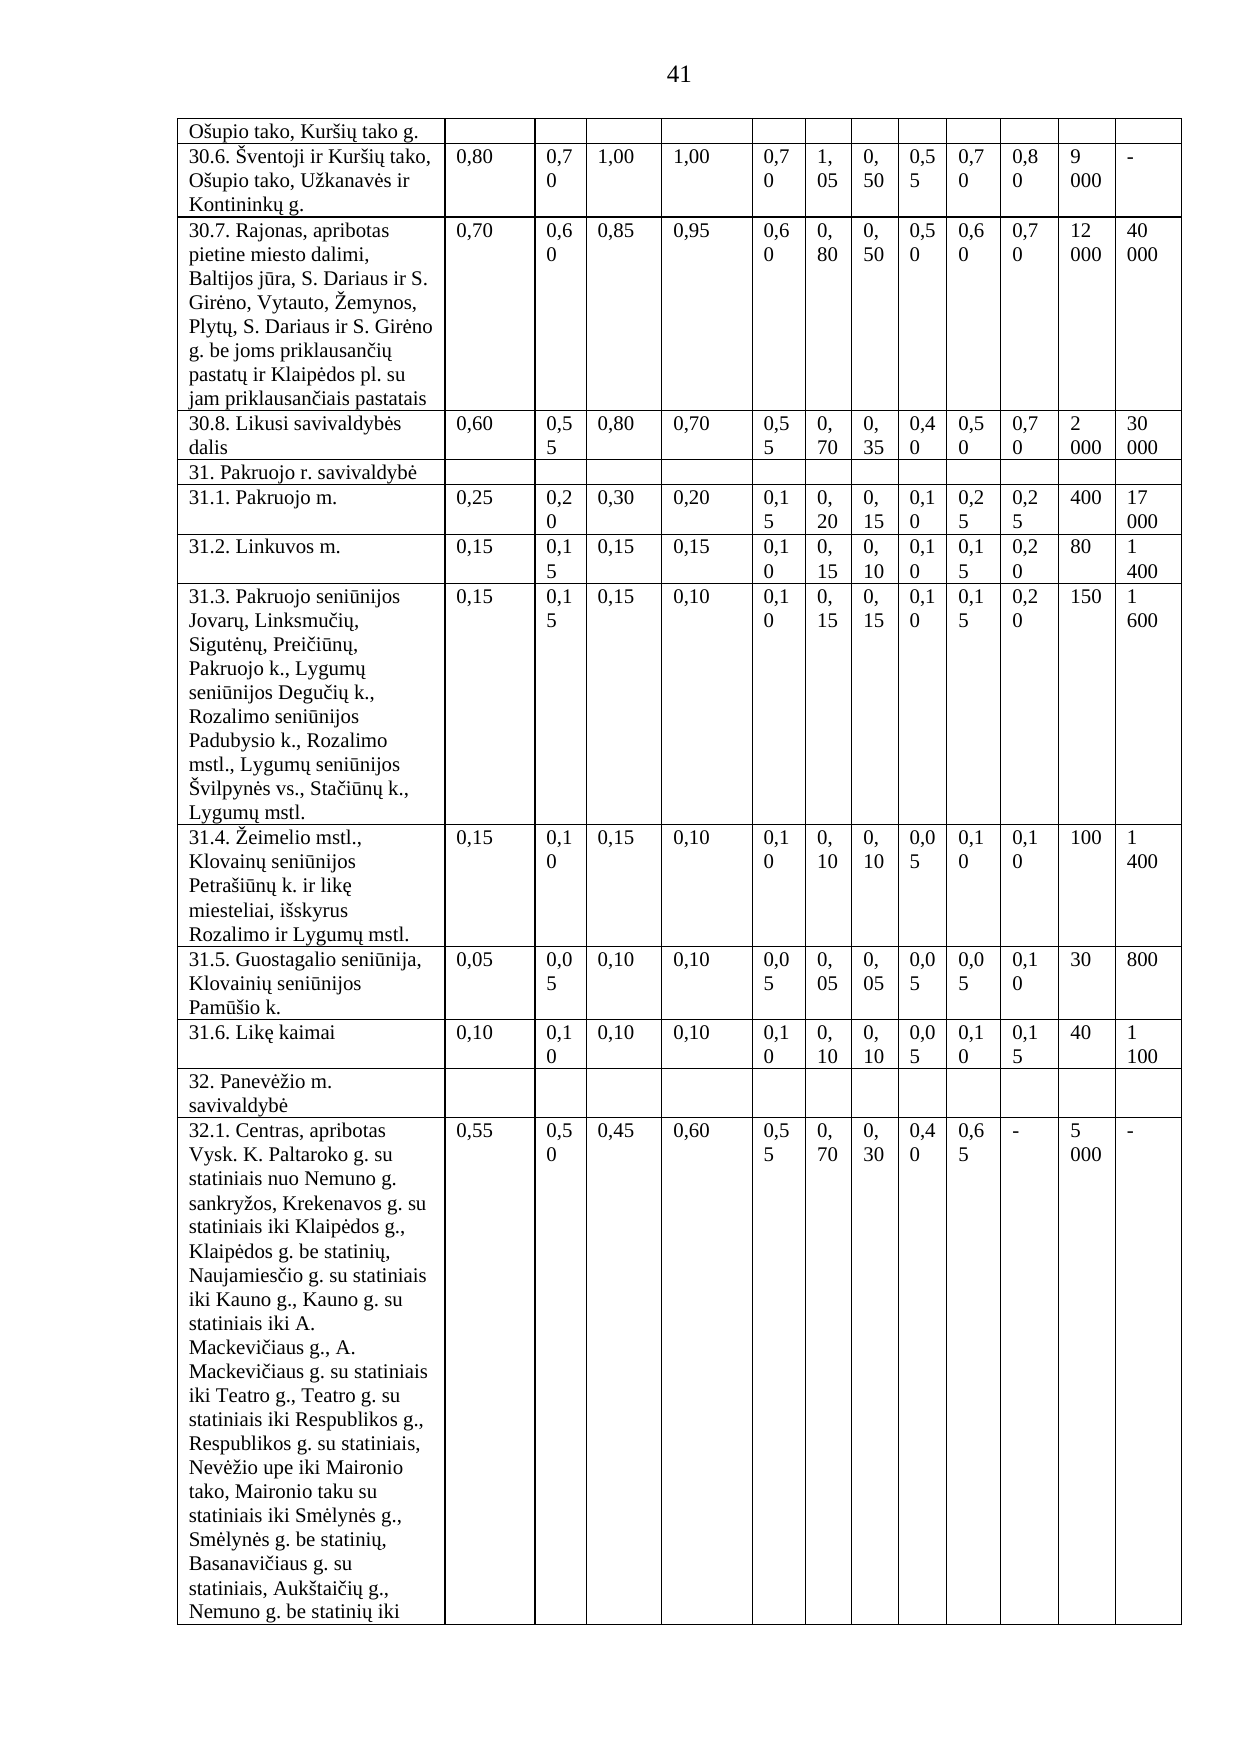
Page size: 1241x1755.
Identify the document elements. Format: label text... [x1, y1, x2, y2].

table_cell 0,15 [947, 535, 1000, 583]
table_cell 32. Panevėžio m. savivaldybė [178, 1069, 444, 1117]
table_cell [1001, 1069, 1058, 1117]
table_cell [1001, 119, 1058, 143]
table_cell 0,30 [587, 485, 661, 533]
table_cell 0,15 [806, 535, 851, 583]
table_cell 0,35 [852, 411, 898, 459]
table_cell 0,05 [899, 1020, 946, 1068]
table_cell 0,85 [587, 218, 661, 410]
table_cell 0,15 [446, 535, 534, 583]
table_cell 0,60 [947, 218, 1000, 410]
table_cell 0,10 [662, 947, 752, 1019]
table_cell 0,10 [536, 1020, 586, 1068]
table_cell [899, 460, 946, 484]
table_cell 0,55 [446, 1118, 534, 1623]
table_cell 0,05 [753, 947, 805, 1019]
table_cell 100 [1059, 825, 1115, 946]
table_cell 0,55 [899, 144, 946, 216]
table_cell 0,95 [662, 218, 752, 410]
table_cell 0,10 [662, 825, 752, 946]
table_cell [587, 1069, 661, 1117]
table_cell 0,05 [852, 947, 898, 1019]
table_cell 0,15 [852, 584, 898, 824]
table_cell 0,80 [587, 411, 661, 459]
table_cell 0,60 [753, 218, 805, 410]
table_cell 0,10 [852, 1020, 898, 1068]
table_cell [662, 460, 752, 484]
table_cell 0,10 [753, 584, 805, 824]
table_cell 0,15 [587, 825, 661, 946]
table_cell 0,15 [446, 825, 534, 946]
table_cell 31.6. Likę kaimai [178, 1020, 444, 1068]
table_cell 0,25 [1001, 485, 1058, 533]
table_cell 0,10 [947, 1020, 1000, 1068]
table_cell [1116, 460, 1181, 484]
table_cell 31.2. Linkuvos m. [178, 535, 444, 583]
table_cell [446, 119, 534, 143]
table_cell [662, 1069, 752, 1117]
table_cell 0,50 [536, 1118, 586, 1623]
table_cell 31.5. Guostagalio seniūnija, Klovainių seniūnijos Pamūšio k. [178, 947, 444, 1019]
table_cell 30.7. Rajonas, apribotas pietine miesto dalimi, Baltijos jūra, S. Dariaus ir S. Girėno, Vytauto, Žemynos, Plytų, S. Dariaus ir S. Girėno g. be joms priklausančių pastatų ir Klaipėdos pl. su jam priklausančiais pastatais [178, 218, 444, 410]
table_cell 1 100 [1116, 1020, 1181, 1068]
table_cell 0,05 [899, 825, 946, 946]
table_cell [536, 119, 586, 143]
table_cell 0,50 [947, 411, 1000, 459]
table_cell 40 [1059, 1020, 1115, 1068]
table_cell 31.4. Žeimelio mstl., Klovainų seniūnijos Petrašiūnų k. ir likę miesteliai, išskyrus Rozalimo ir Lygumų mstl. [178, 825, 444, 946]
table_cell 0,60 [536, 218, 586, 410]
table_cell 0,10 [446, 1020, 534, 1068]
table_cell 0,40 [899, 411, 946, 459]
table_cell 32.1. Centras, apribotas Vysk. K. Paltaroko g. su statiniais nuo Nemuno g. sankryžos, Krekenavos g. su statiniais iki Klaipėdos g., Klaipėdos g. be statinių, Naujamiesčio g. su statiniais iki Kauno g., Kauno g. su statiniais iki A. Mackevičiaus g., A. Mackevičiaus g. su statiniais iki Teatro g., Teatro g. su statiniais iki Respublikos g., Respublikos g. su statiniais, Nevėžio upe iki Maironio tako, Maironio taku su statiniais iki Smėlynės g., Smėlynės g. be statinių, Basanavičiaus g. su statiniais, Aukštaičių g., Nemuno g. be statinių iki [178, 1118, 444, 1623]
table_cell 0,15 [446, 584, 534, 824]
table_cell 0,10 [587, 1020, 661, 1068]
table_cell 1 600 [1116, 584, 1181, 824]
table_cell 0,70 [662, 411, 752, 459]
table_cell 0,15 [536, 584, 586, 824]
table_cell [446, 460, 534, 484]
table_cell 31.3. Pakruojo seniūnijos Jovarų, Linksmučių, Sigutėnų, Preičiūnų, Pakruojo k., Lygumų seniūnijos Degučių k., Rozalimo seniūnijos Padubysio k., Rozalimo mstl., Lygumų seniūnijos Švilpynės vs., Stačiūnų k., Lygumų mstl. [178, 584, 444, 824]
table_cell 0,55 [753, 411, 805, 459]
table_cell 31.1. Pakruojo m. [178, 485, 444, 533]
table_cell 0,15 [662, 535, 752, 583]
table_cell 80 [1059, 535, 1115, 583]
table_cell 0,15 [806, 584, 851, 824]
table_cell [852, 119, 898, 143]
table_cell 0,60 [446, 411, 534, 459]
table_cell 1 400 [1116, 825, 1181, 946]
table_cell 30.8. Likusi savivaldybės dalis [178, 411, 444, 459]
table_cell 0,70 [753, 144, 805, 216]
table_cell 0,10 [852, 825, 898, 946]
table_cell 0,70 [947, 144, 1000, 216]
table_cell 0,45 [587, 1118, 661, 1623]
table_cell 0,20 [1001, 584, 1058, 824]
table_cell - [1116, 144, 1181, 216]
table_cell 0,80 [446, 144, 534, 216]
table_cell 150 [1059, 584, 1115, 824]
table_cell 0,05 [446, 947, 534, 1019]
table_cell 0,15 [852, 485, 898, 533]
table_cell [806, 1069, 851, 1117]
table_cell 1 400 [1116, 535, 1181, 583]
table_cell 0,20 [536, 485, 586, 533]
table_cell 0,50 [852, 218, 898, 410]
table_cell 0,05 [899, 947, 946, 1019]
table_cell [806, 119, 851, 143]
table_cell [587, 119, 661, 143]
table_cell 0,30 [852, 1118, 898, 1623]
table_cell 1,00 [587, 144, 661, 216]
table_cell 400 [1059, 485, 1115, 533]
table_cell 0,05 [806, 947, 851, 1019]
table_cell 0,10 [899, 485, 946, 533]
table_cell 0,05 [947, 947, 1000, 1019]
table_cell 30 [1059, 947, 1115, 1019]
table_cell 0,20 [1001, 535, 1058, 583]
table_cell [662, 119, 752, 143]
table_cell [852, 460, 898, 484]
table_cell 0,40 [899, 1118, 946, 1623]
table_cell 0,10 [662, 584, 752, 824]
table_cell 30.6. Šventoji ir Kuršių tako, Ošupio tako, Užkanavės ir Kontininkų g. [178, 144, 444, 216]
table_cell [753, 119, 805, 143]
table_cell 0,10 [852, 535, 898, 583]
table_cell 0,10 [899, 535, 946, 583]
table_cell 31. Pakruojo r. savivaldybė [178, 460, 444, 484]
table_cell 1,05 [806, 144, 851, 216]
table_cell [1059, 1069, 1115, 1117]
table_cell 0,10 [806, 1020, 851, 1068]
table_cell 0,15 [1001, 1020, 1058, 1068]
table_cell 0,10 [899, 584, 946, 824]
table_cell [899, 119, 946, 143]
table_cell [1059, 119, 1115, 143]
table_cell [753, 460, 805, 484]
table_cell 0,20 [662, 485, 752, 533]
table_cell [536, 1069, 586, 1117]
table_cell 0,15 [587, 535, 661, 583]
table_cell 0,70 [536, 144, 586, 216]
table_cell 0,50 [899, 218, 946, 410]
table_cell 0,80 [806, 218, 851, 410]
table_cell [899, 1069, 946, 1117]
table_cell [446, 1069, 534, 1117]
table_cell 0,10 [753, 825, 805, 946]
table_cell 0,10 [587, 947, 661, 1019]
table_cell 17 000 [1116, 485, 1181, 533]
table_cell 0,10 [1001, 947, 1058, 1019]
table_cell - [1116, 1118, 1181, 1623]
table_cell 0,10 [753, 1020, 805, 1068]
table_cell [852, 1069, 898, 1117]
table_cell 1,00 [662, 144, 752, 216]
table_cell [1059, 460, 1115, 484]
table_cell [1116, 1069, 1181, 1117]
table_cell 0,20 [806, 485, 851, 533]
table_cell 0,10 [947, 825, 1000, 946]
table_cell 0,60 [662, 1118, 752, 1623]
table_cell [806, 460, 851, 484]
table_cell 0,80 [1001, 144, 1058, 216]
table_cell 0,65 [947, 1118, 1000, 1623]
table_cell 0,15 [536, 535, 586, 583]
table_cell [947, 119, 1000, 143]
table_cell 0,10 [806, 825, 851, 946]
table_cell 0,10 [1001, 825, 1058, 946]
table_cell 0,05 [536, 947, 586, 1019]
table_cell 0,70 [446, 218, 534, 410]
table_cell 0,10 [662, 1020, 752, 1068]
table_cell [947, 460, 1000, 484]
table_cell 12 000 [1059, 218, 1115, 410]
table_cell 0,70 [806, 411, 851, 459]
table_cell 2 000 [1059, 411, 1115, 459]
table_cell - [1001, 1118, 1058, 1623]
table_cell 0,25 [446, 485, 534, 533]
table_cell 30 000 [1116, 411, 1181, 459]
table_cell [753, 1069, 805, 1117]
table_cell 40 000 [1116, 218, 1181, 410]
table_cell [1001, 460, 1058, 484]
table_cell 0,70 [1001, 218, 1058, 410]
table_cell 0,25 [947, 485, 1000, 533]
table_cell - [1116, 119, 1181, 143]
table_cell 0,15 [753, 485, 805, 533]
table_cell 0,70 [806, 1118, 851, 1623]
table_cell 0,10 [753, 535, 805, 583]
table_cell 0,55 [536, 411, 586, 459]
table_cell 0,15 [587, 584, 661, 824]
table_cell 0,50 [852, 144, 898, 216]
table_cell 0,10 [536, 825, 586, 946]
table_cell [536, 460, 586, 484]
table_cell 800 [1116, 947, 1181, 1019]
table_cell 9 000 [1059, 144, 1115, 216]
table_cell Ošupio tako, Kuršių tako g. [178, 119, 444, 143]
table_cell 0,70 [1001, 411, 1058, 459]
table_cell 5 000 [1059, 1118, 1115, 1623]
table_cell [587, 460, 661, 484]
table_cell 0,15 [947, 584, 1000, 824]
table_cell 0,55 [753, 1118, 805, 1623]
table_cell [947, 1069, 1000, 1117]
